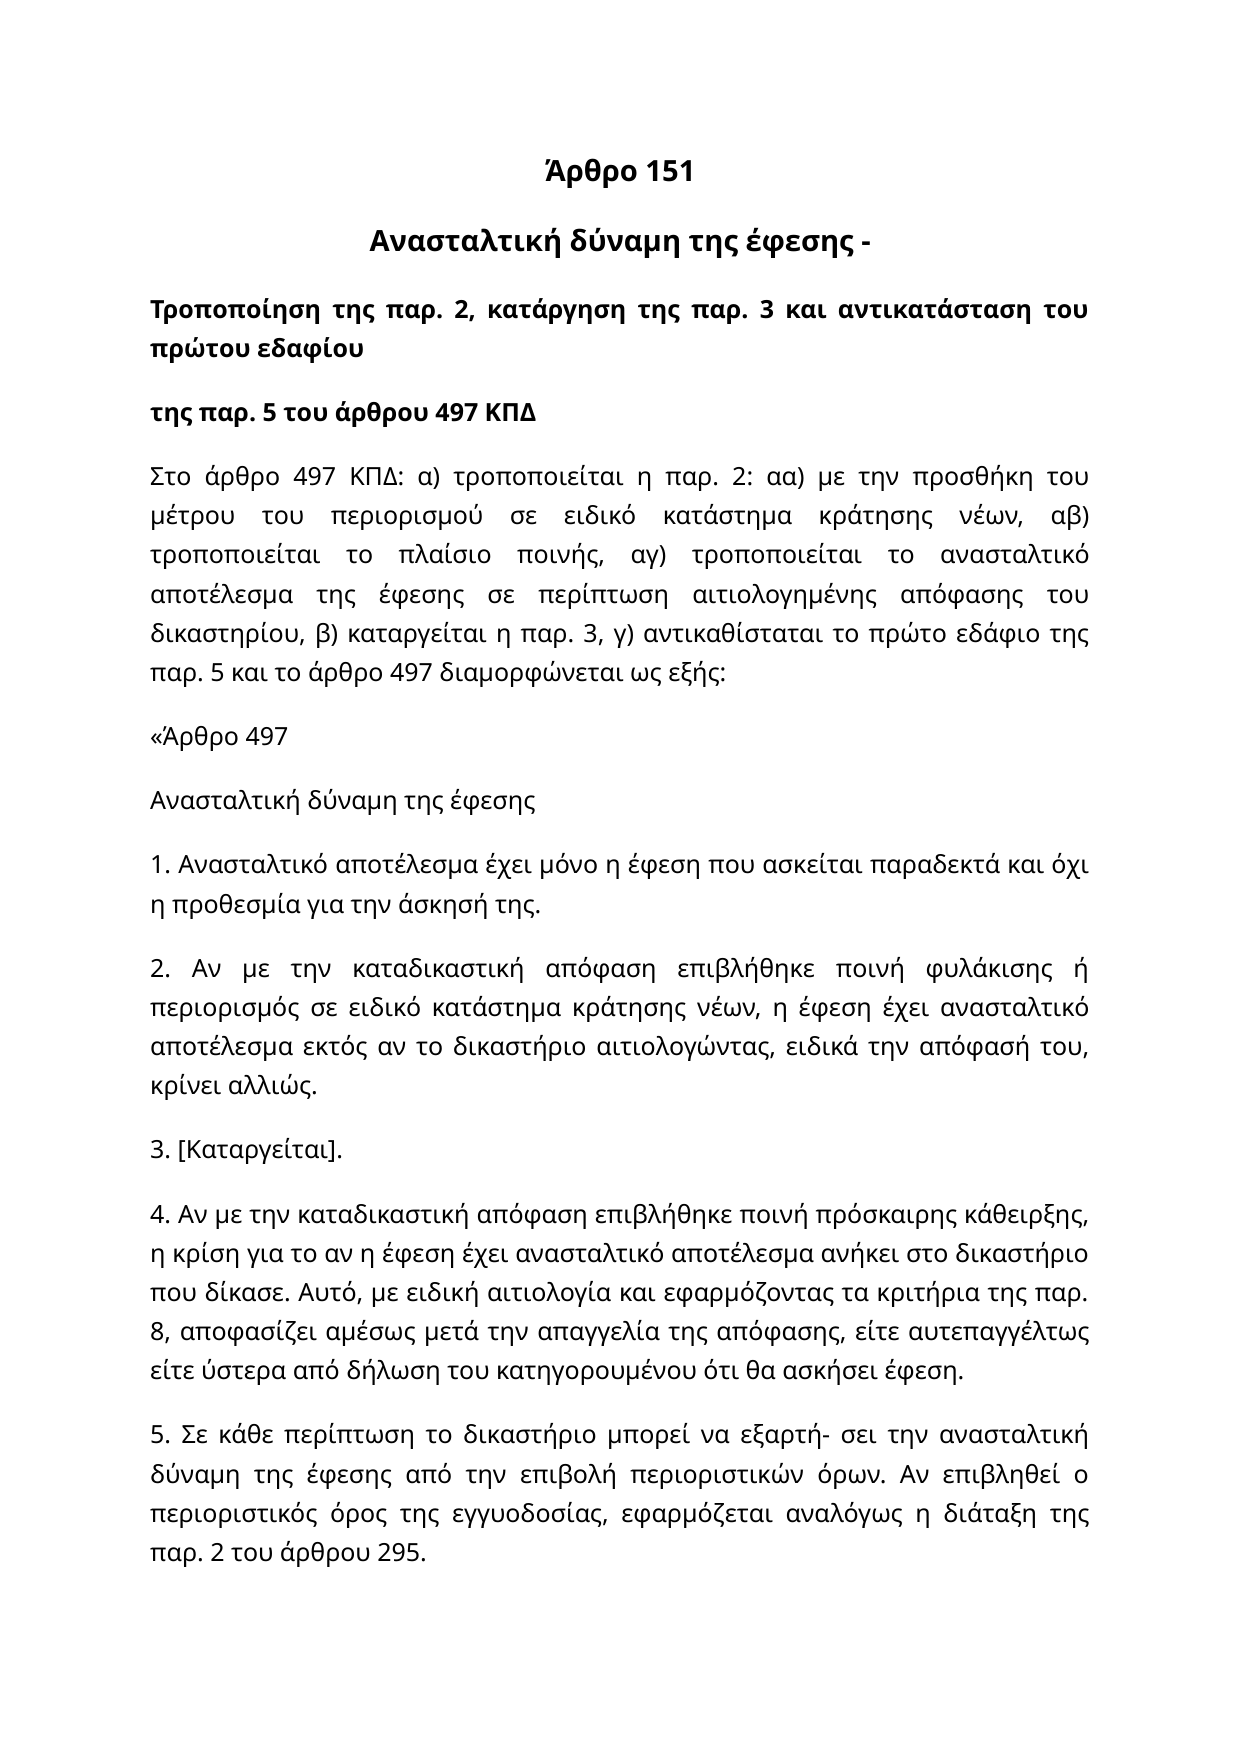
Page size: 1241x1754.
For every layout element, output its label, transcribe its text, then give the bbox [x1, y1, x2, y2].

subtitle Άρθρο 151 [150, 150, 1090, 190]
text 5. Σε κάθε περίπτωση το δικαστήριο μπορεί να εξαρτή- σει την ανασταλτική δύναμη της έφεσης από την επιβολή περιοριστικών όρων. Αν επιβληθεί ο περιοριστικός όρος της εγγυοδοσίας, εφαρμόζεται αναλόγως η διάταξη της παρ. 2 του άρθρου 295. [150, 1417, 1090, 1569]
text 2. Αν με την καταδικαστική απόφαση επιβλήθηκε ποινή φυλάκισης ή περιορισμός σε ειδικό κατάστημα κράτησης νέων, η έφεση έχει ανασταλτικό αποτέλεσμα εκτός αν το δικαστήριο αιτιολογώντας, ειδικά την απόφασή του, κρίνει αλλιώς. [150, 950, 1090, 1102]
text 4. Αν με την καταδικαστική απόφαση επιβλήθηκε ποινή πρόσκαιρης κάθειρξης, η κρίση για το αν η έφεση έχει ανασταλτικό αποτέλεσμα ανήκει στο δικαστήριο που δίκασε. Αυτό, με ειδική αιτιολογία και εφαρμόζοντας τα κριτήρια της παρ. 8, αποφασίζει αμέσως μετά την απαγγελία της απόφασης, είτε αυτεπαγγέλτως είτε ύστερα από δήλωση του κατηγορουμένου ότι θα ασκήσει έφεση. [150, 1196, 1090, 1387]
text της παρ. 5 του άρθρου 497 ΚΠΔ [150, 394, 1090, 429]
subtitle Ανασταλτική δύναμη της έφεσης - [150, 221, 1090, 260]
text 3. [Καταργείται]. [150, 1132, 1090, 1166]
text Στο άρθρο 497 ΚΠΔ: α) τροποποιείται η παρ. 2: αα) με την προσθήκη του μέτρου του περιορισμού σε ειδικό κατάστημα κράτησης νέων, αβ) τροποποιείται το πλαίσιο ποινής, αγ) τροποποιείται το ανασταλτικό αποτέλεσμα της έφεσης σε περίπτωση αιτιολογημένης απόφασης του δικαστηρίου, β) καταργείται η παρ. 3, γ) αντικαθίσταται το πρώτο εδάφιο της παρ. 5 και το άρθρο 497 διαμορφώνεται ως εξής: [150, 459, 1090, 689]
text Ανασταλτική δύναμη της έφεσης [150, 783, 1090, 817]
text Τροποποίηση της παρ. 2, κατάργηση της παρ. 3 και αντικατάσταση του πρώτου εδαφίου [150, 291, 1090, 364]
text «Άρθρο 497 [150, 719, 1090, 753]
text 1. Ανασταλτικό αποτέλεσμα έχει μόνο η έφεση που ασκείται παραδεκτά και όχι η προθεσμία για την άσκησή της. [150, 847, 1090, 920]
